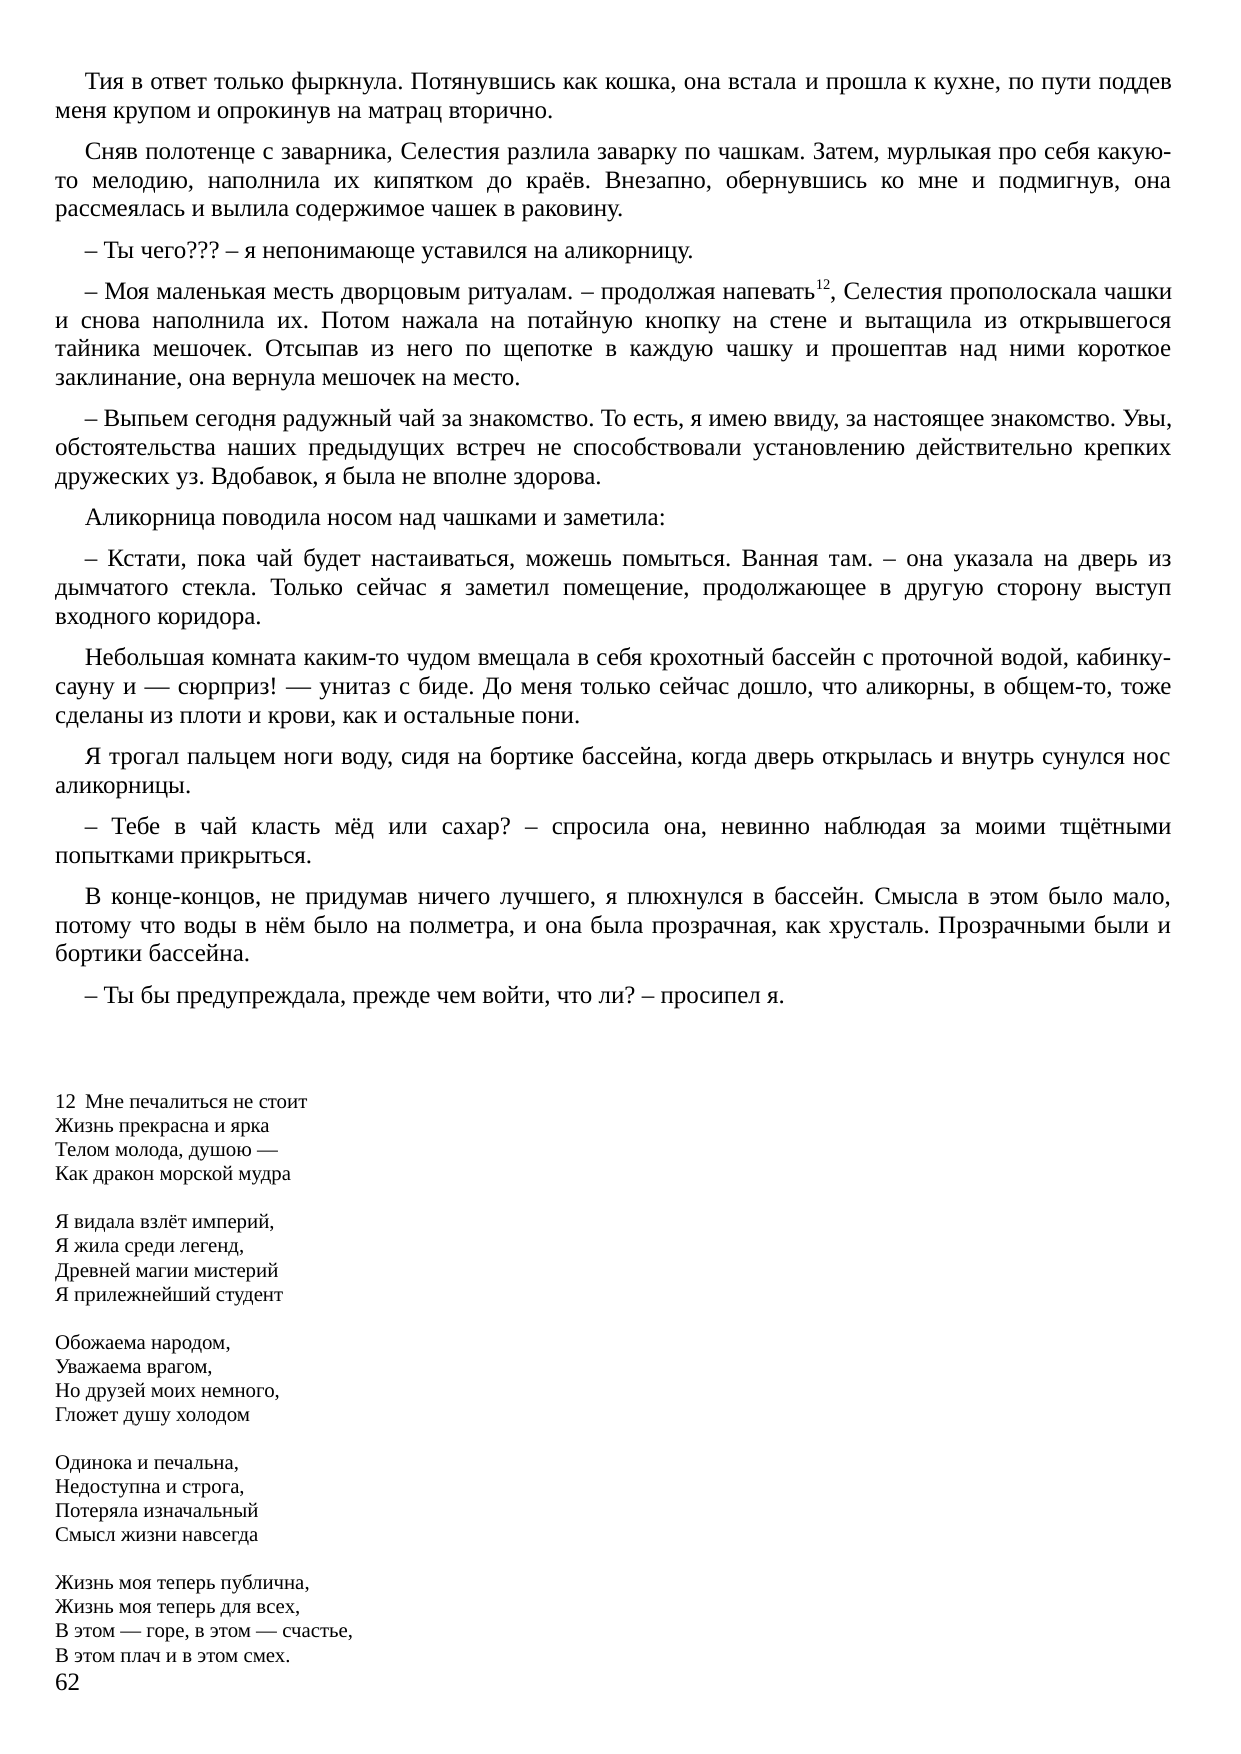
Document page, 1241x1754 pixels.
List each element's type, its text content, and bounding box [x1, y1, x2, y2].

text Мне печалиться не стоит [55, 1089, 1173, 1113]
text Обожаема народом, [55, 1330, 1173, 1354]
text Телом молода, душою — [55, 1137, 1173, 1161]
text Я прилежнейший студент [55, 1282, 1173, 1306]
text Как дракон морской мудра [55, 1161, 1173, 1185]
text В этом плач и в этом смех. [55, 1642, 1173, 1667]
text Древней магии мистерий [55, 1257, 1173, 1282]
text Потеряла изначальный [55, 1498, 1173, 1522]
text – Кстати, пока чай будет настаиваться, можешь помыться. Ванная там. – она указала на дверь из дымчатого стекла. Только сейчас я заметил помещение, продолжающее в другую сторону выступ входного коридора. [55, 543, 1173, 630]
text Я видала взлёт империй, [55, 1209, 1173, 1233]
text Гложет душу холодом [55, 1402, 1173, 1426]
text Тия в ответ только фыркнула. Потянувшись как кошка, она встала и прошла к кухне, по пути поддев меня крупом и опрокинув на матрац вторично. [55, 66, 1173, 123]
text – Моя маленькая месть дворцовым ритуалам. – продолжая напевать, Селестия прополоскала чашки и снова наполнила их. Потом нажала на потайную кнопку на стене и вытащила из открывшегося тайника мешочек. Отсыпав из него по щепотке в каждую чашку и прошептав над ними короткое заклинание, она вернула мешочек на место. [55, 276, 1173, 391]
text Жизнь моя теперь для всех, [55, 1594, 1173, 1618]
text – Выпьем сегодня радужный чай за знакомство. То есть, я имею ввиду, за настоящее знакомство. Увы, обстоятельства наших предыдущих встреч не способствовали установлению действительно крепких дружеских уз. Вдобавок, я была не вполне здорова. [55, 403, 1173, 490]
text Уважаема врагом, [55, 1354, 1173, 1378]
text Жизнь прекрасна и ярка [55, 1113, 1173, 1137]
text Смысл жизни навсегда [55, 1522, 1173, 1546]
text Одинока и печальна, [55, 1450, 1173, 1474]
text Я трогал пальцем ноги воду, сидя на бортике бассейна, когда дверь открылась и внутрь сунулся нос аликорницы. [55, 741, 1173, 798]
text Я жила среди легенд, [55, 1233, 1173, 1257]
text – Ты чего??? – я непонимающе уставился на аликорницу. [55, 235, 1173, 263]
text – Тебе в чай класть мёд или сахар? – спросила она, невинно наблюдая за моими тщётными попытками прикрыться. [55, 811, 1173, 868]
text В конце-концов, не придумав ничего лучшего, я плюхнулся в бассейн. Смысла в этом было мало, потому что воды в нём было на полметра, и она была прозрачная, как хрусталь. Прозрачными были и бортики бассейна. [55, 881, 1173, 967]
text Но друзей моих немного, [55, 1378, 1173, 1402]
text Аликорница поводила носом над чашками и заметила: [55, 502, 1173, 531]
text В этом — горе, в этом — счастье, [55, 1618, 1173, 1642]
text Жизнь моя теперь публична, [55, 1570, 1173, 1594]
text Небольшая комната каким-то чудом вмещала в себя крохотный бассейн с проточной водой, кабинку-сауну и — сюрприз! — унитаз с биде. До меня только сейчас дошло, что аликорны, в общем-то, тоже сделаны из плоти и крови, как и остальные пони. [55, 642, 1173, 728]
text Недоступна и строга, [55, 1474, 1173, 1498]
text – Ты бы предупреждала, прежде чем войти, что ли? – просипел я. [55, 980, 1173, 1008]
text Сняв полотенце с заварника, Селестия разлила заварку по чашкам. Затем, мурлыкая про себя какую-то мелодию, наполнила их кипятком до краёв. Внезапно, обернувшись ко мне и подмигнув, она рассмеялась и вылила содержимое чашек в раковину. [55, 136, 1173, 222]
